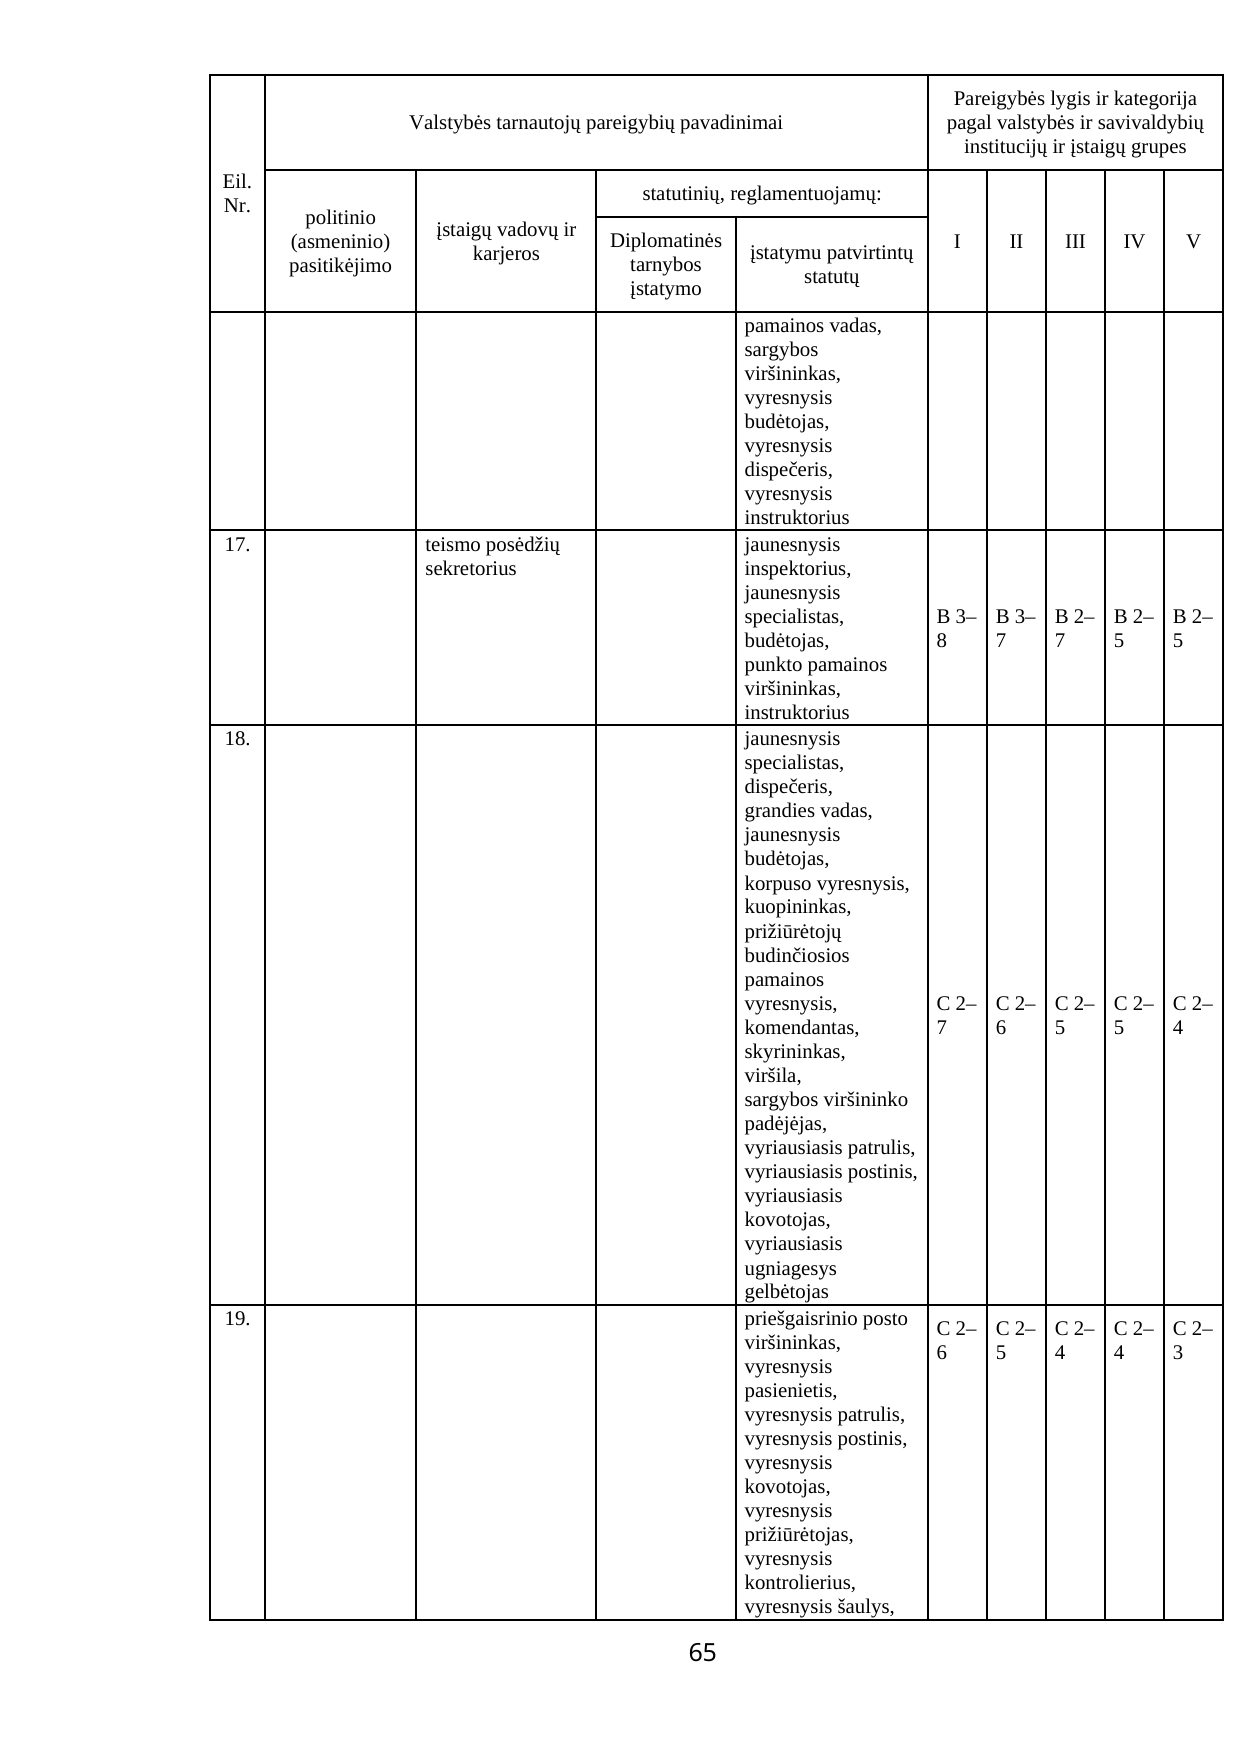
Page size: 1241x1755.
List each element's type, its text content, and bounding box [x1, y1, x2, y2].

table_cell [1047, 313, 1104, 529]
table_cell statutinių, reglamentuojamų: [597, 171, 927, 216]
table_cell 17. [211, 531, 264, 724]
table_cell C 2–7 [929, 726, 986, 1303]
table_cell B 2–5 [1106, 531, 1163, 724]
table_cell [417, 726, 595, 1303]
table_cell Diplomatinės tarnybos įstatymo [597, 218, 735, 311]
table_cell C 2–4 [1106, 1306, 1163, 1618]
table_header Eil. Nr. [211, 76, 264, 311]
table_cell C 2–3 [1165, 1306, 1222, 1618]
table_cell [597, 726, 735, 1303]
table_cell I [929, 171, 986, 311]
table_cell 18. [211, 726, 264, 1303]
table_cell [266, 313, 415, 529]
table_cell pamainos vadas, sargybos viršininkas, vyresnysis budėtojas, vyresnysis dispečeris, vyresnysis instruktorius [737, 313, 927, 529]
table_cell [1165, 313, 1222, 529]
table_header Valstybės tarnautojų pareigybių pavadinimai [266, 76, 927, 169]
table_cell 19. [211, 1306, 264, 1618]
table_cell [597, 531, 735, 724]
table_cell B 2–7 [1047, 531, 1104, 724]
table_cell [597, 1306, 735, 1618]
table_cell [266, 726, 415, 1303]
table_cell priešgaisrinio posto viršininkas, vyresnysis pasienietis, vyresnysis patrulis, vyresnysis postinis, vyresnysis kovotojas, vyresnysis prižiūrėtojas, vyresnysis kontrolierius, vyresnysis šaulys, [737, 1306, 927, 1618]
table_cell jaunesnysis specialistas, dispečeris, grandies vadas, jaunesnysis budėtojas, korpuso vyresnysis, kuopininkas, prižiūrėtojų budinčiosios pamainos vyresnysis, komendantas, skyrininkas, viršila, sargybos viršininko padėjėjas, vyriausiasis patrulis, vyriausiasis postinis, vyriausiasis kovotojas, vyriausiasis ugniagesys gelbėtojas [737, 726, 927, 1303]
table_cell jaunesnysis inspektorius, jaunesnysis specialistas, budėtojas, punkto pamainos viršininkas, instruktorius [737, 531, 927, 724]
table_cell IV [1106, 171, 1163, 311]
table_cell teismo posėdžių sekretorius [417, 531, 595, 724]
table_cell III [1047, 171, 1104, 311]
table_cell įstaigų vadovų ir karjeros [417, 171, 595, 311]
table_cell C 2–4 [1165, 726, 1222, 1303]
table_cell B 2–5 [1165, 531, 1222, 724]
table_cell C 2–5 [1047, 726, 1104, 1303]
table_cell B 3–8 [929, 531, 986, 724]
table_cell C 2–6 [929, 1306, 986, 1618]
table_cell [266, 531, 415, 724]
table_cell C 2–5 [988, 1306, 1045, 1618]
table_cell V [1165, 171, 1222, 311]
table_cell C 2–5 [1106, 726, 1163, 1303]
table_header Pareigybės lygis ir kategorija pagal valstybės ir savivaldybių institucijų ir įstaigų grupes [929, 76, 1222, 169]
table_cell [929, 313, 986, 529]
table_cell C 2–6 [988, 726, 1045, 1303]
table_cell [1106, 313, 1163, 529]
table_cell įstatymu patvirtintų statutų [737, 218, 927, 311]
table_cell politinio (asmeninio) pasitikėjimo [266, 171, 415, 311]
table_cell [597, 313, 735, 529]
table_cell [988, 313, 1045, 529]
table_cell [266, 1306, 415, 1618]
table_cell [417, 313, 595, 529]
table_cell [211, 313, 264, 529]
table_cell B 3–7 [988, 531, 1045, 724]
table_cell C 2–4 [1047, 1306, 1104, 1618]
table_cell II [988, 171, 1045, 311]
table_cell [417, 1306, 595, 1618]
